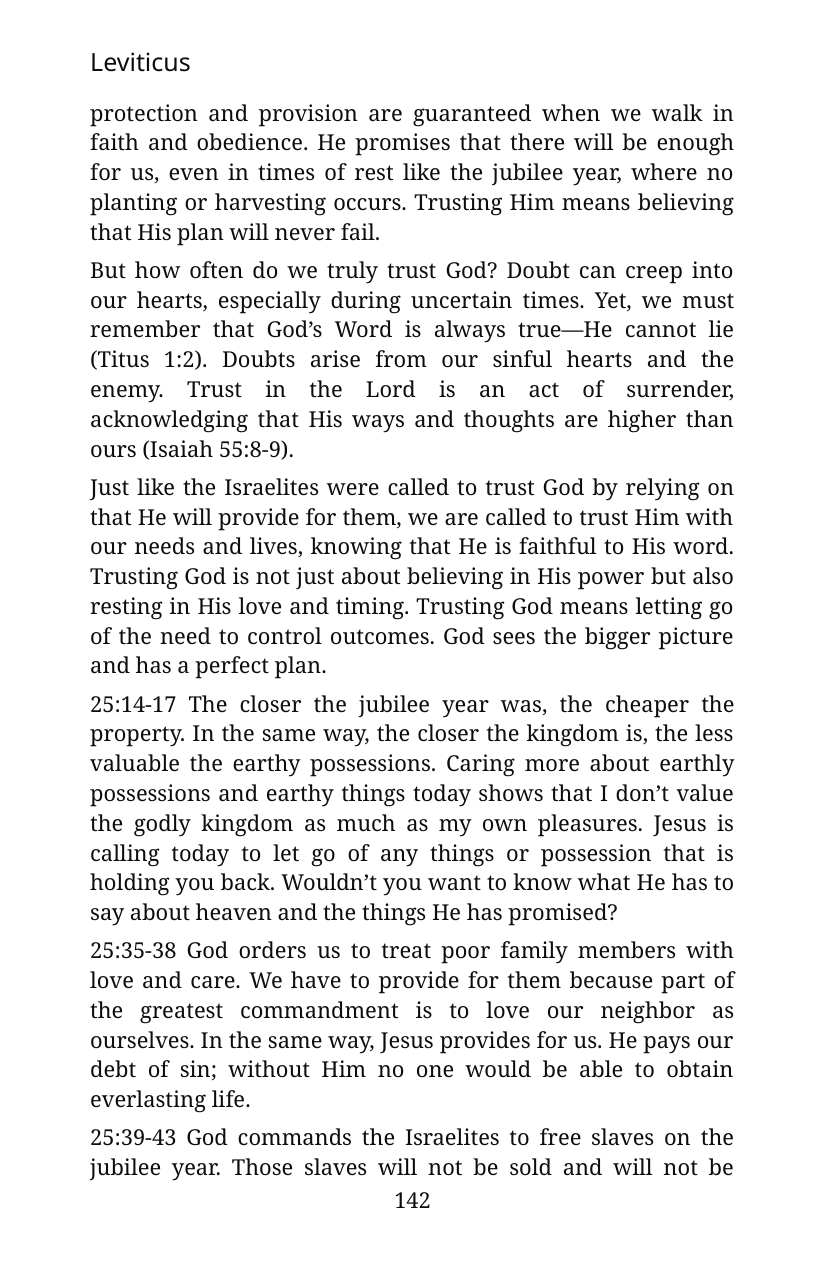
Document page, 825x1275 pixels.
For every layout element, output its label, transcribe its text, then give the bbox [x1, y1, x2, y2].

text 25:35-38 God orders us to treat poor family members with love and care. We have to provide for them because part of the greatest commandment is to love our neighbor as ourselves. In the same way, Jesus provides for us. He pays our debt of sin; without Him no one would be able to obtain everlasting life. [90, 935, 735, 1114]
text 25:14-17 The closer the jubilee year was, the cheaper the property. In the same way, the closer the kingdom is, the less valuable the earthy possessions. Caring more about earthly possessions and earthy things today shows that I don’t value the godly kingdom as much as my own pleasures. Jesus is calling today to let go of any things or possession that is holding you back. Wouldn’t you want to know what He has to say about heaven and the things He has promised? [90, 688, 735, 927]
text But how often do we truly trust God? Doubt can creep into our hearts, especially during uncertain times. Yet, we must remember that God’s Word is always true—He cannot lie (Titus 1:2). Doubts arise from our sinful hearts and the enemy. Trust in the Lord is an act of surrender, acknowledging that His ways and thoughts are higher than ours (Isaiah 55:8-9). [90, 255, 735, 463]
text Just like the Israelites were called to trust God by relying on that He will provide for them, we are called to trust Him with our needs and lives, knowing that He is faithful to His word. Trusting God is not just about believing in His power but also resting in His love and timing. Trusting God means letting go of the need to control outcomes. God sees the bigger picture and has a perfect plan. [90, 472, 735, 680]
text 25:39-43 God commands the Israelites to free slaves on the jubilee year. Those slaves will not be sold and will not be [90, 1122, 735, 1182]
text protection and provision are guaranteed when we walk in faith and obedience. He promises that there will be enough for us, even in times of rest like the jubilee year, where no planting or harvesting occurs. Trusting Him means believing that His plan will never fail. [90, 97, 735, 246]
